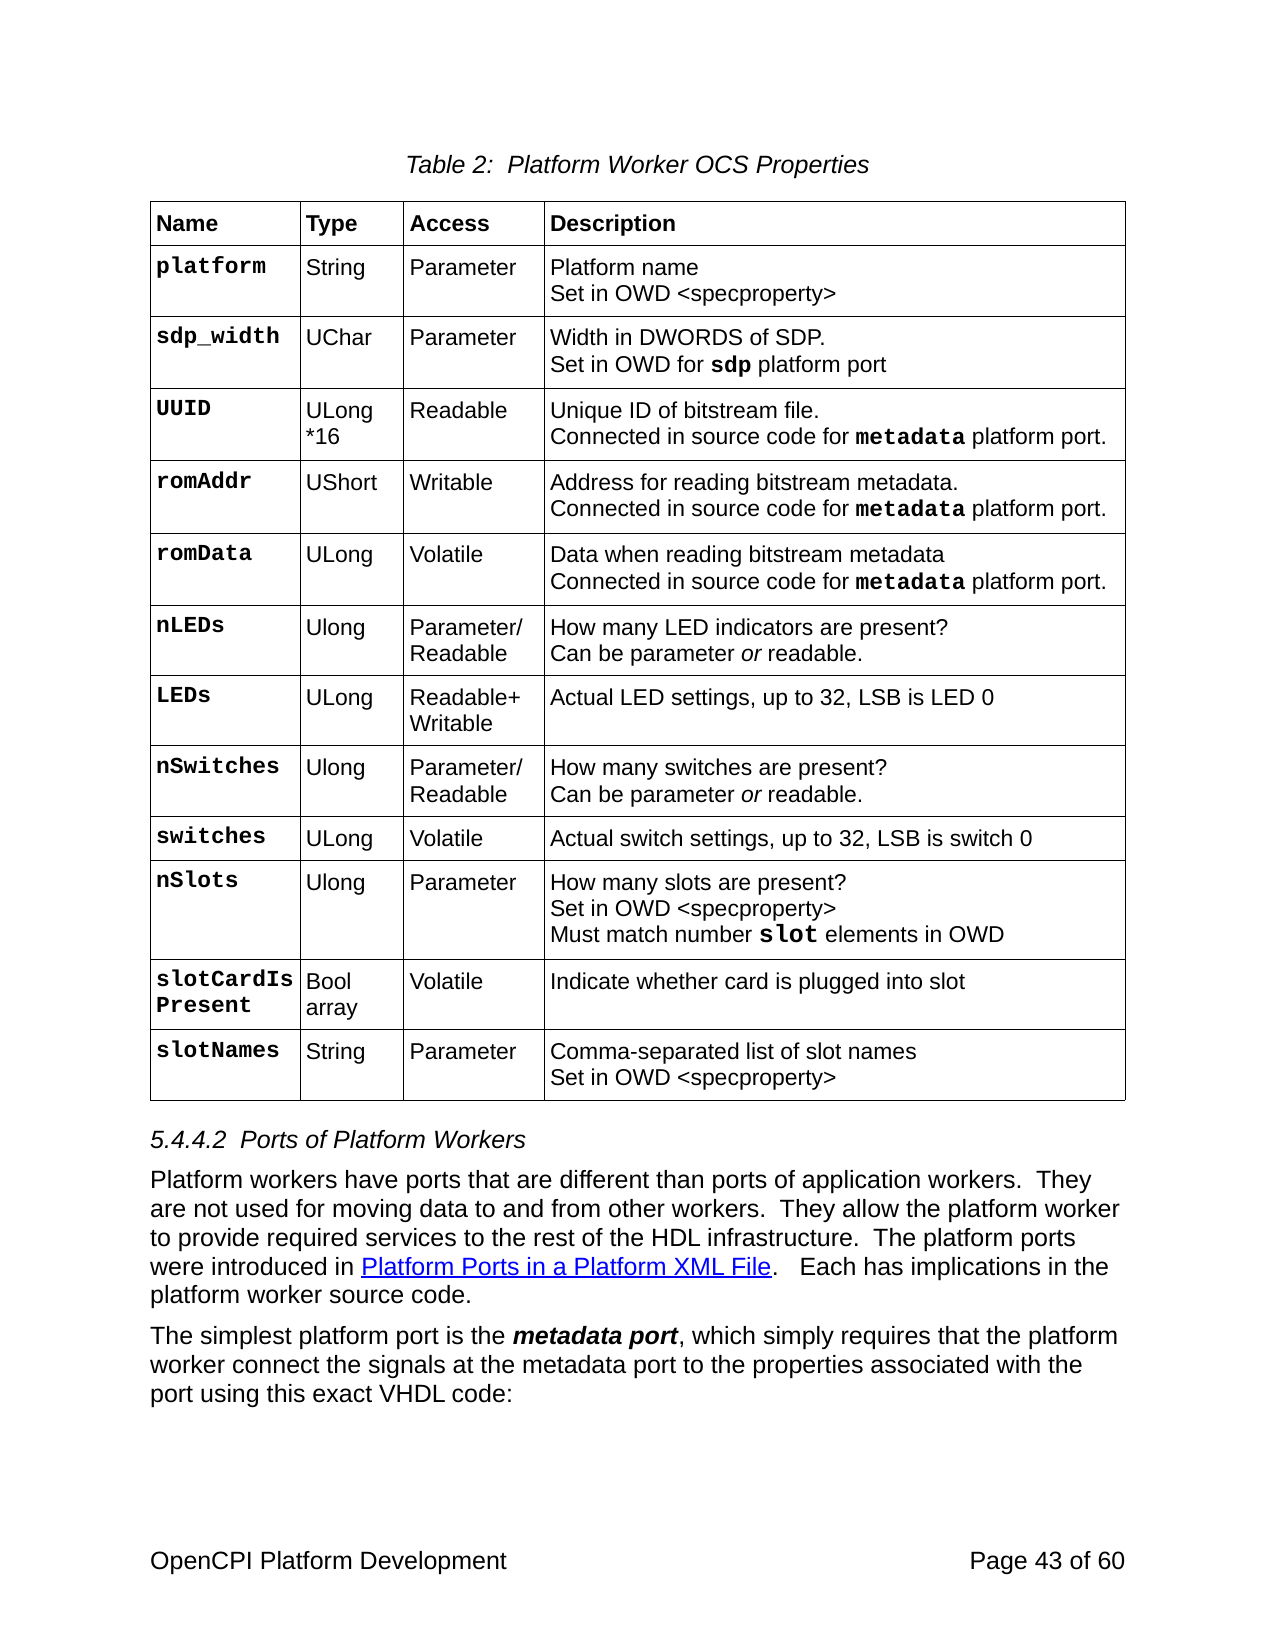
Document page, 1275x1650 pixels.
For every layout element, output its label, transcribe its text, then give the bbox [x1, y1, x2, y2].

table_cell sdp_width [151, 317, 300, 388]
table_cell ULong [301, 676, 403, 745]
text Table 2: Platform Worker OCS Properties [150, 150, 1125, 179]
table_cell Volatile [404, 817, 544, 859]
table_cell ULong *16 [301, 389, 403, 460]
table_cell Volatile [404, 960, 544, 1029]
table_cell switches [151, 817, 300, 859]
table_cell String [301, 246, 403, 316]
table_cell Ulong [301, 606, 403, 675]
table_cell UUID [151, 389, 300, 460]
table_cell Data when reading bitstream metadata Connected in source code for metadata platform port. [545, 534, 1125, 605]
table_cell Parameter/ Readable [404, 606, 544, 675]
table_cell nSlots [151, 861, 300, 959]
table_cell romData [151, 534, 300, 605]
table_cell Address for reading bitstream metadata. Connected in source code for metadata platform port. [545, 461, 1125, 532]
table_header Description [545, 202, 1125, 245]
table_cell platform [151, 246, 300, 316]
table_cell Bool array [301, 960, 403, 1029]
table_cell Width in DWORDS of SDP. Set in OWD for sdp platform port [545, 317, 1125, 388]
table_cell Parameter/ Readable [404, 746, 544, 816]
text Platform workers have ports that are different than ports of application workers. They are not used for moving data to and from other workers. They allow the platform worker to provide required services to the rest of the HDL infrastructure. The platform ports were introduced in Platform Ports in a Platform XML File. Each has implications in the platform worker source code. [150, 1165, 1125, 1309]
table_cell nSwitches [151, 746, 300, 816]
text The simplest platform port is the metadata port, which simply requires that the platform worker connect the signals at the metadata port to the properties associated with the port using this exact VHDL code: [150, 1321, 1125, 1407]
table_cell nLEDs [151, 606, 300, 675]
table_cell Ulong [301, 861, 403, 959]
table_cell Parameter [404, 861, 544, 959]
table_cell UChar [301, 317, 403, 388]
table_cell Writable [404, 461, 544, 532]
table_cell Parameter [404, 246, 544, 316]
table_cell ULong [301, 817, 403, 859]
table_cell slotNames [151, 1030, 300, 1099]
table_cell How many LED indicators are present? Can be parameter or readable. [545, 606, 1125, 675]
table_cell slotCardIsPresent [151, 960, 300, 1029]
table_cell Unique ID of bitstream file. Connected in source code for metadata platform port. [545, 389, 1125, 460]
subtitle Ports of Platform Workers [150, 1124, 1125, 1153]
table_cell How many slots are present? Set in OWD <specproperty> Must match number slot elements in OWD [545, 861, 1125, 959]
table_cell Indicate whether card is plugged into slot [545, 960, 1125, 1029]
table_cell Platform name Set in OWD <specproperty> [545, 246, 1125, 316]
table_cell LEDs [151, 676, 300, 745]
table_cell Actual switch settings, up to 32, LSB is switch 0 [545, 817, 1125, 859]
table_cell Volatile [404, 534, 544, 605]
table_cell Readable [404, 389, 544, 460]
table_cell Parameter [404, 317, 544, 388]
table_cell Readable+Writable [404, 676, 544, 745]
table_cell String [301, 1030, 403, 1099]
table_cell Actual LED settings, up to 32, LSB is LED 0 [545, 676, 1125, 745]
table_cell ULong [301, 534, 403, 605]
table_header Access [404, 202, 544, 245]
table_cell UShort [301, 461, 403, 532]
table_header Type [301, 202, 403, 245]
table_cell Parameter [404, 1030, 544, 1099]
table_cell How many switches are present? Can be parameter or readable. [545, 746, 1125, 816]
table_cell Comma-separated list of slot names Set in OWD <specproperty> [545, 1030, 1125, 1099]
table_cell romAddr [151, 461, 300, 532]
table_cell Ulong [301, 746, 403, 816]
table_header Name [151, 202, 300, 245]
